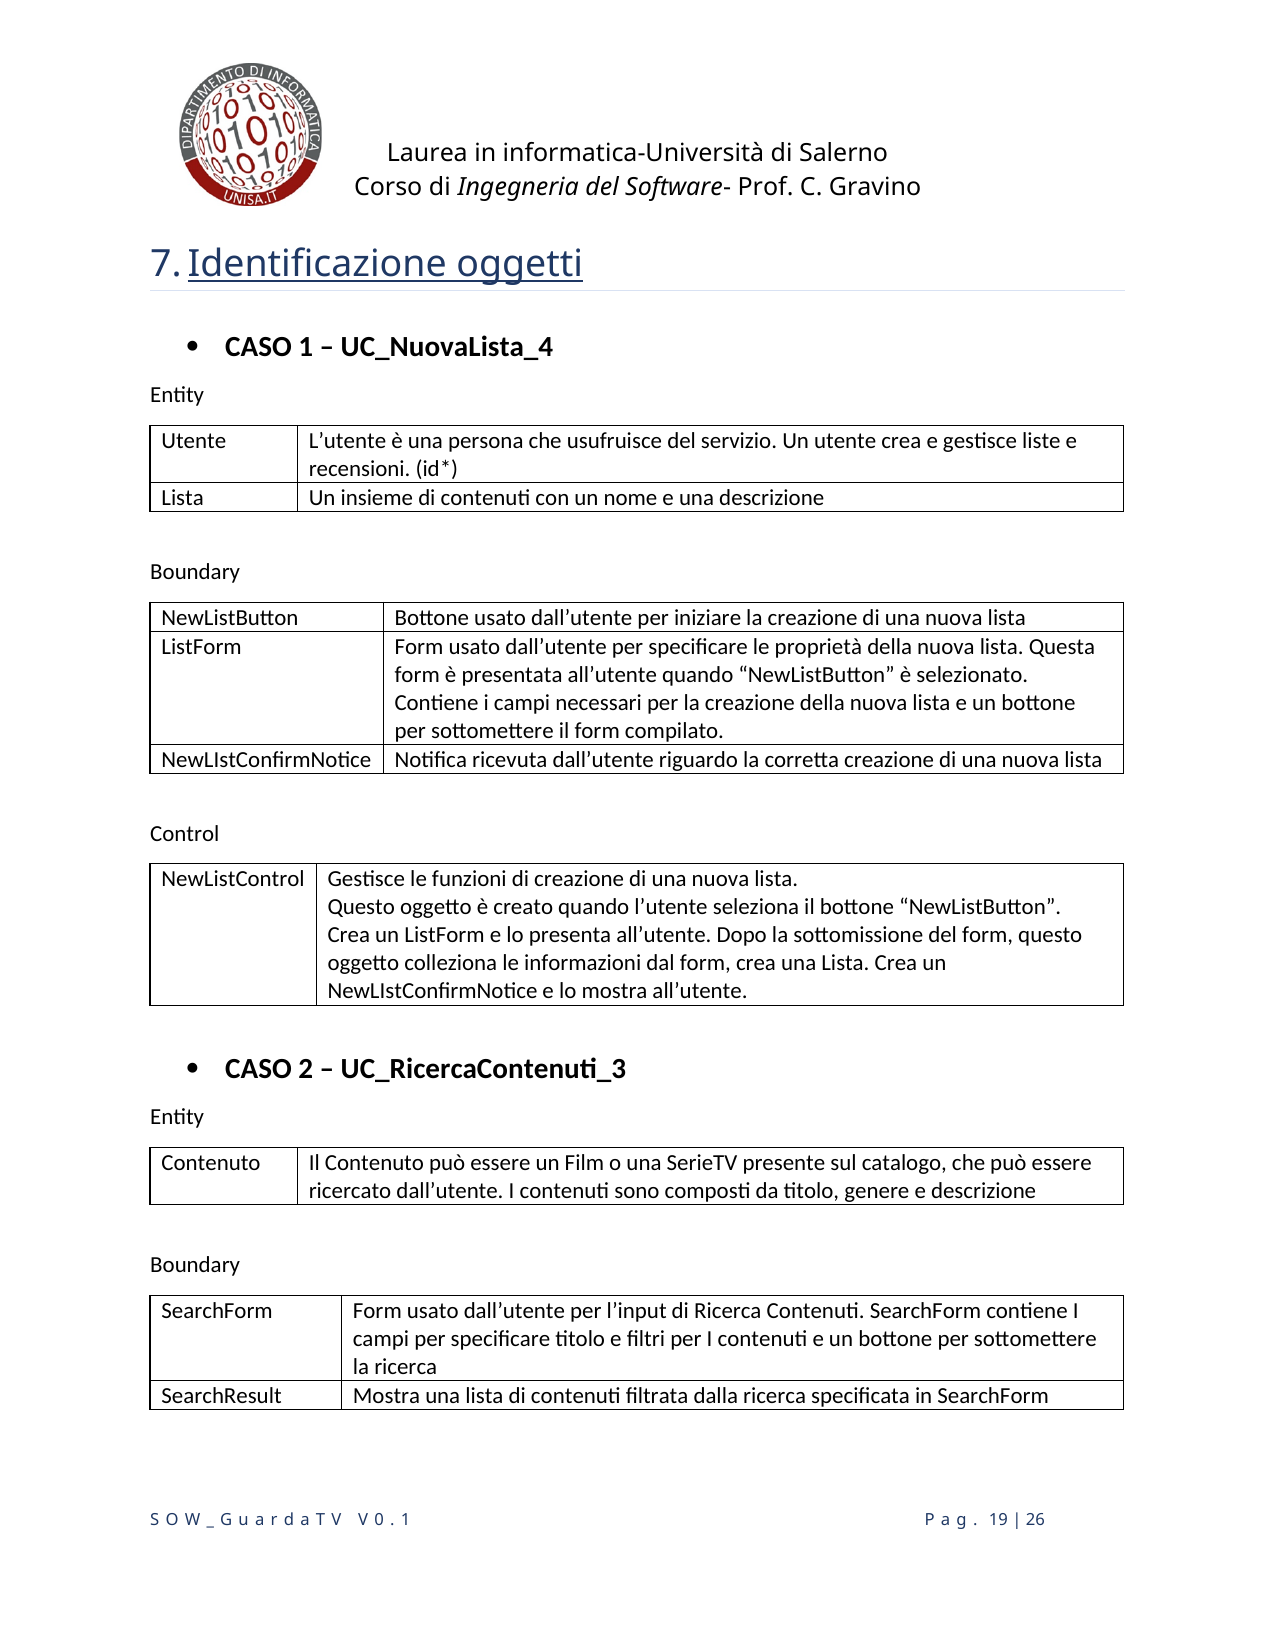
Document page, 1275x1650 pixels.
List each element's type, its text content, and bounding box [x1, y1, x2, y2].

table_header L’utente è una persona che usufruisce del servizio. Un utente crea e gestisce liste e recensioni. (id*) [298, 426, 1123, 482]
list CASO 1 – UC_NuovaLista_4 [187, 328, 1125, 364]
table_header Utente [151, 426, 297, 482]
table_header Form usato dall’utente per l’input di Ricerca Contenuti. SearchForm contiene I campi per specificare titolo e filtri per I contenuti e un bottone per sottomettere la ricerca [342, 1296, 1123, 1380]
table_cell Form usato dall’utente per specificare le proprietà della nuova lista. Questa form è presentata all’utente quando “NewListButton” è selezionato. Contiene i campi necessari per la creazione della nuova lista e un bottone per sottomettere il form compilato. [384, 632, 1123, 744]
text Boundary [150, 557, 1125, 585]
text Entity [150, 380, 1125, 408]
text Entity [150, 1102, 1125, 1131]
table_cell ListForm [151, 632, 383, 744]
table_header Il Contenuto può essere un Film o una SerieTV presente sul catalogo, che può essere ricercato dall’utente. I contenuti sono composti da titolo, genere e descrizione [298, 1148, 1123, 1204]
text Control [150, 819, 1125, 847]
table_header NewListControl [151, 864, 316, 1004]
table_header Gestisce le funzioni di creazione di una nuova lista. Questo oggetto è creato quando l’utente seleziona il bottone “NewListButton”. Crea un ListForm e lo presenta all’utente. Dopo la sottomissione del form, questo oggetto colleziona le informazioni dal form, crea una Lista. Crea un NewLIstConfirmNotice e lo mostra all’utente. [317, 864, 1123, 1004]
table_cell Notifica ricevuta dall’utente riguardo la corretta creazione di una nuova lista [384, 745, 1123, 773]
table_header Contenuto [151, 1148, 297, 1204]
table_cell Un insieme di contenuti con un nome e una descrizione [298, 483, 1123, 511]
table_header SearchForm [151, 1296, 341, 1380]
table_header Bottone usato dall’utente per iniziare la creazione di una nuova lista [384, 603, 1123, 631]
table_cell NewLIstConfirmNotice [151, 745, 383, 773]
table_header NewListButton [151, 603, 383, 631]
list CASO 2 – UC_RicercaContenuti_3 [187, 1050, 1125, 1086]
table_cell SearchResult [151, 1381, 341, 1409]
text Boundary [150, 1250, 1125, 1278]
table_cell Lista [151, 483, 297, 511]
table_cell Mostra una lista di contenuti filtrata dalla ricerca specificata in SearchForm [342, 1381, 1123, 1409]
list Identificazione oggetti [150, 236, 1125, 290]
